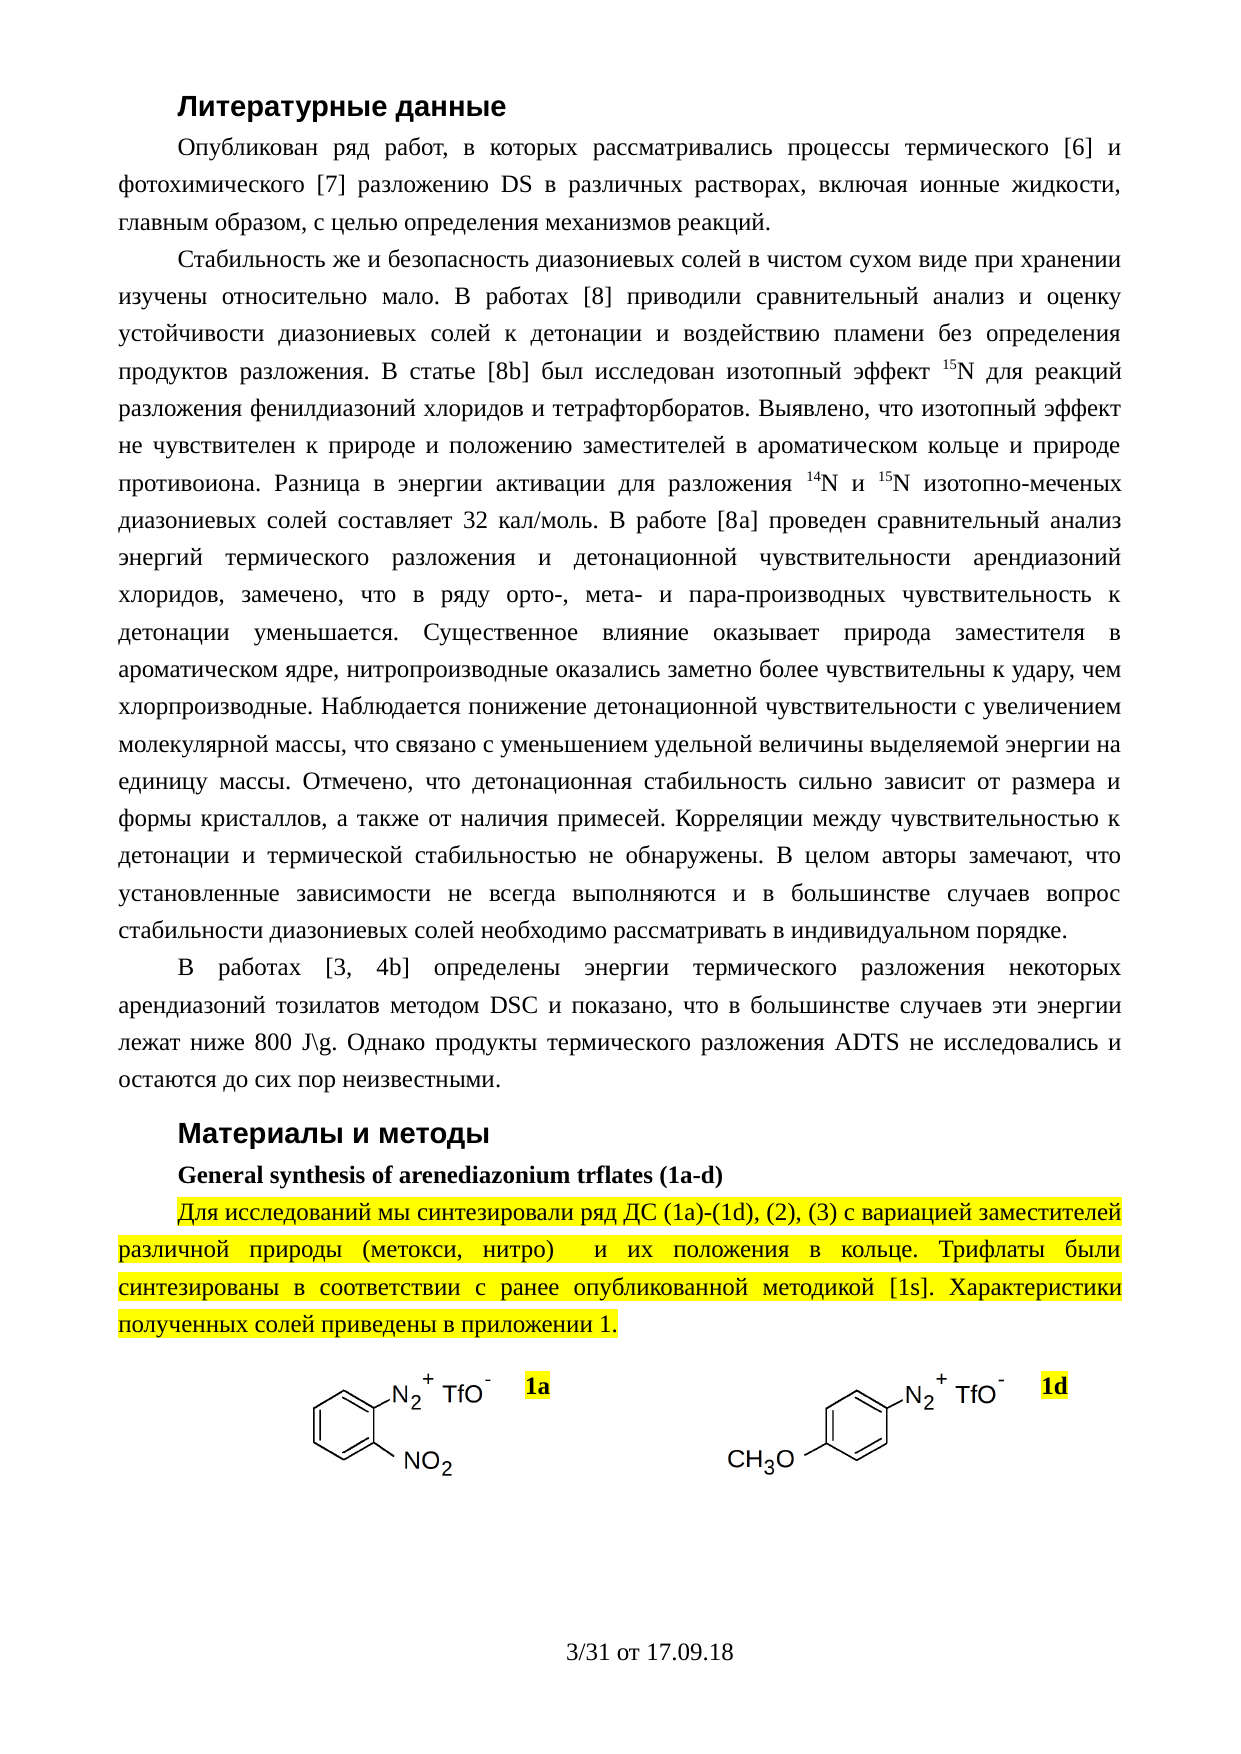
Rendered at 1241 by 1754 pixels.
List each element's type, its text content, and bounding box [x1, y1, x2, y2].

text Опубликован ряд работ, в которых рассматривались процессы термического [6] и фотохимического [7] разложению DS в различных растворах, включая ионные жидкости, главным образом, с целью определения механизмов реакций. [118, 132, 1122, 235]
picture [725, 1370, 1008, 1478]
table_header [576, 1365, 1013, 1486]
list Для исследований мы синтезировали ряд ДС (1a)-(1d), (2), (3) с вариацией заместителей различной природы (метокси, нитро) и их положения в кольце. Трифлаты были синтезированы в соответствии с ранее опубликованной методикой [1s]. Характеристики полученных солей приведены в приложении 1. [118, 1197, 1122, 1338]
text General synthesis of arenediazonium trflates (1a-d) [118, 1160, 1122, 1189]
text В работах [3, 4b] определены энергии термического разложения некоторых арендиазоний тозилатов методом DSC и показано, что в большинстве случаев эти энергии лежат ниже 800 J\g. Однако продукты термического разложения ADTS не исследовались и остаются до сих пор неизвестными. [118, 952, 1122, 1093]
subtitle Материалы и методы [118, 1116, 1122, 1150]
table_header [145, 1365, 499, 1486]
table_header 1a [499, 1365, 576, 1486]
table_header 1d [1014, 1365, 1096, 1486]
picture [309, 1370, 494, 1481]
subtitle Литературные данные [118, 88, 1122, 122]
text Стабильность же и безопасность диазониевых солей в чистом сухом виде при хранении изучены относительно мало. В работах [8] приводили сравнительный анализ и оценку устойчивости диазониевых солей к детонации и воздействию пламени без определения продуктов разложения. В статье [8b] был исследован изотопный эффект 15N для реакций разложения фенилдиазоний хлоридов и тетрафторборатов. Выявлено, что изотопный эффект не чувствителен к природе и положению заместителей в ароматическом кольце и природе противоиона. Разница в энергии активации для разложения 14N и 15N изотопно-меченых диазониевых солей составляет 32 кал/моль. В работе [8a] проведен сравнительный анализ энергий термического разложения и детонационной чувствительности арендиазоний хлоридов, замечено, что в ряду орто-, мета- и пара-производных чувствительность к детонации уменьшается. Существенное влияние оказывает природа заместителя в ароматическом ядре, нитропроизводные оказались заметно более чувствительны к удару, чем хлорпроизводные. Наблюдается понижение детонационной чувствительности с увеличением молекулярной массы, что связано с уменьшением удельной величины выделяемой энергии на единицу массы. Отмечено, что детонационная стабильность сильно зависит от размера и формы кристаллов, а также от наличия примесей. Корреляции между чувствительностью к детонации и термической стабильностью не обнаружены. В целом авторы замечают, что установленные зависимости не всегда выполняются и в большинстве случаев вопрос стабильности диазониевых солей необходимо рассматривать в индивидуальном порядке. [118, 244, 1122, 944]
